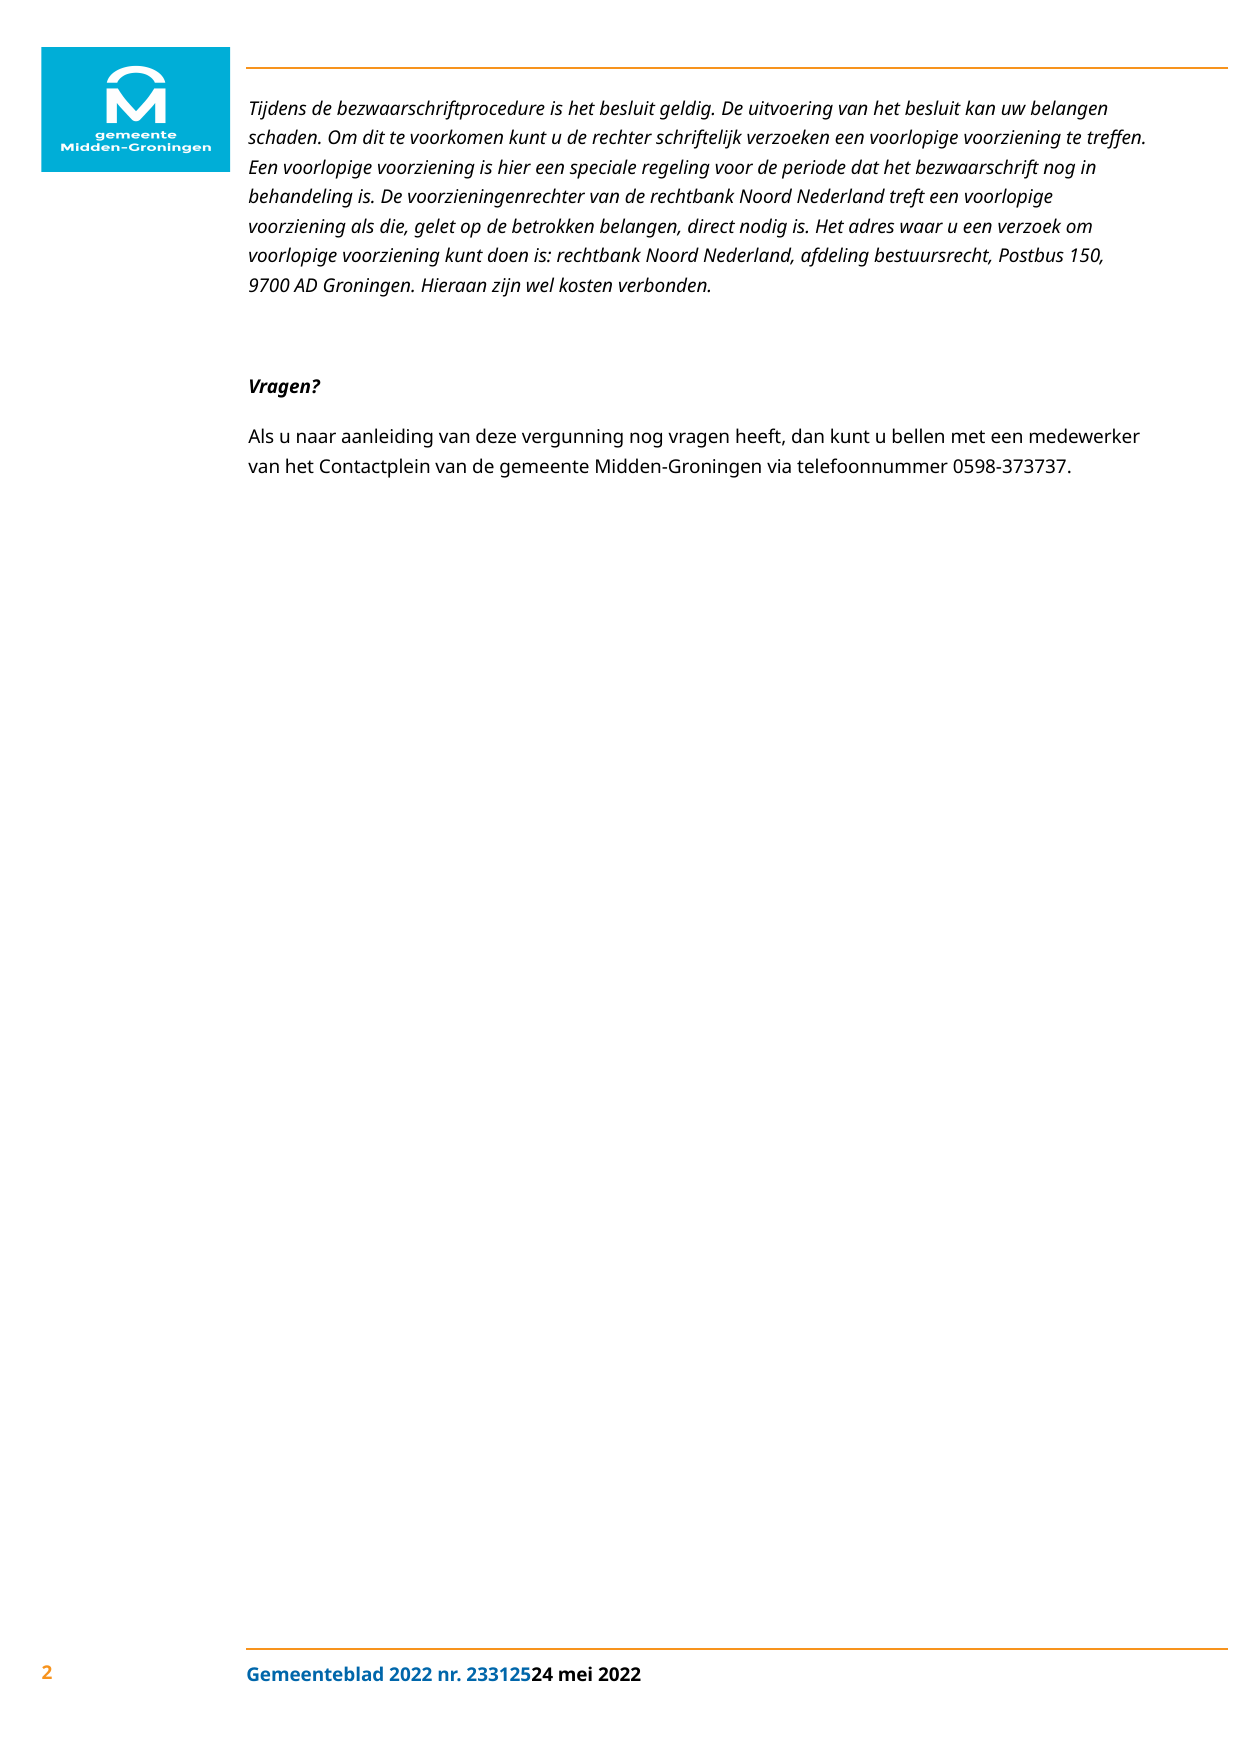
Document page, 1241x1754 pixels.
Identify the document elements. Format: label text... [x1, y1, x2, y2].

text Als u naar aanleiding van deze vergunning nog vragen heeft, dan kunt u bellen met een medewerker van het Contactplein van de gemeente Midden-Groningen via telefoonnummer 0598-373737. [248, 423, 1152, 479]
text Tijdens de bezwaarschriftprocedure is het besluit geldig. De uitvoering van het besluit kan uw belangen schaden. Om dit te voorkomen kunt u de rechter schriftelijk verzoeken een voorlopige voorziening te treffen. Een voorlopige voorziening is hier een speciale regeling voor de periode dat het bezwaarschrift nog in behandeling is. De voorzieningenrechter van de rechtbank Noord Nederland treft een voorlopige voorziening als die, gelet op de betrokken belangen, direct nodig is. Het adres waar u een verzoek om voorlopige voorziening kunt doen is: rechtbank Noord Nederland, afdeling bestuursrecht, Postbus 150, 9700 AD Groningen. Hieraan zijn wel kosten verbonden. [248, 95, 1152, 298]
picture [184, 146, 190, 153]
picture [108, 66, 164, 82]
picture [107, 89, 165, 122]
text Vragen? [248, 373, 1152, 399]
